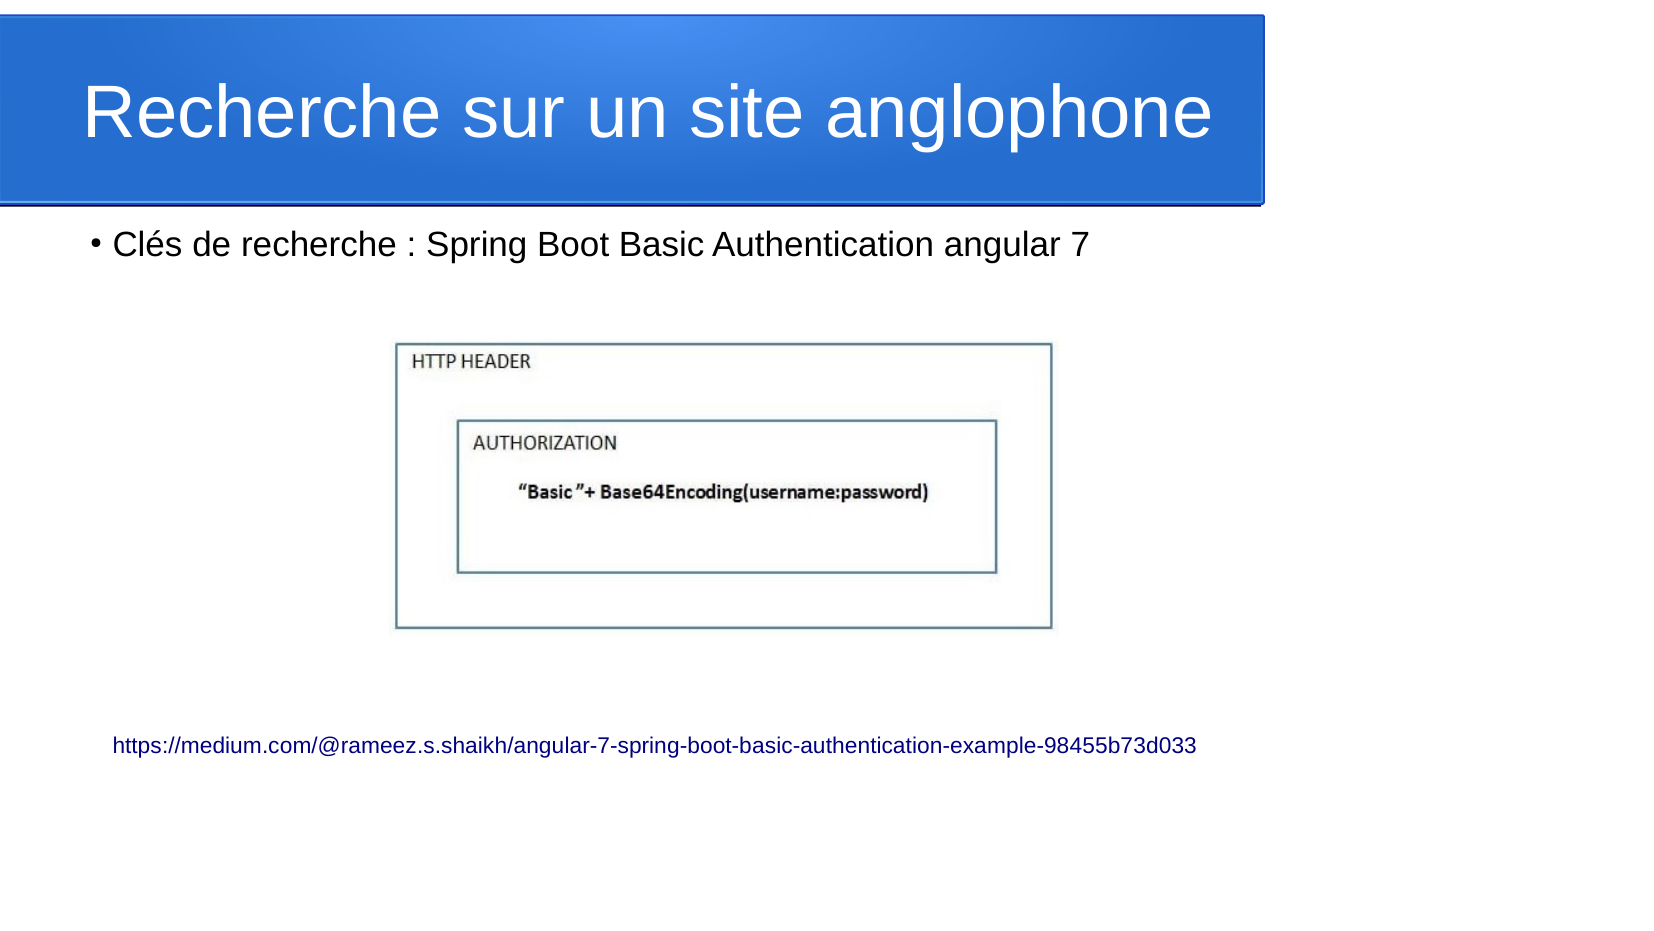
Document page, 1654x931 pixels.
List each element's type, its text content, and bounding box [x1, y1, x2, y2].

list Clés de recherche : Spring Boot Basic Authentication angular 7 https://medium.com/@rameez.s.shaikh/angular-7-spring-boot-basic-authentication-example-98455b73d033 [82, 224, 1571, 764]
title Recherche sur un site anglophone [82, 35, 1235, 189]
picture [389, 338, 1059, 638]
